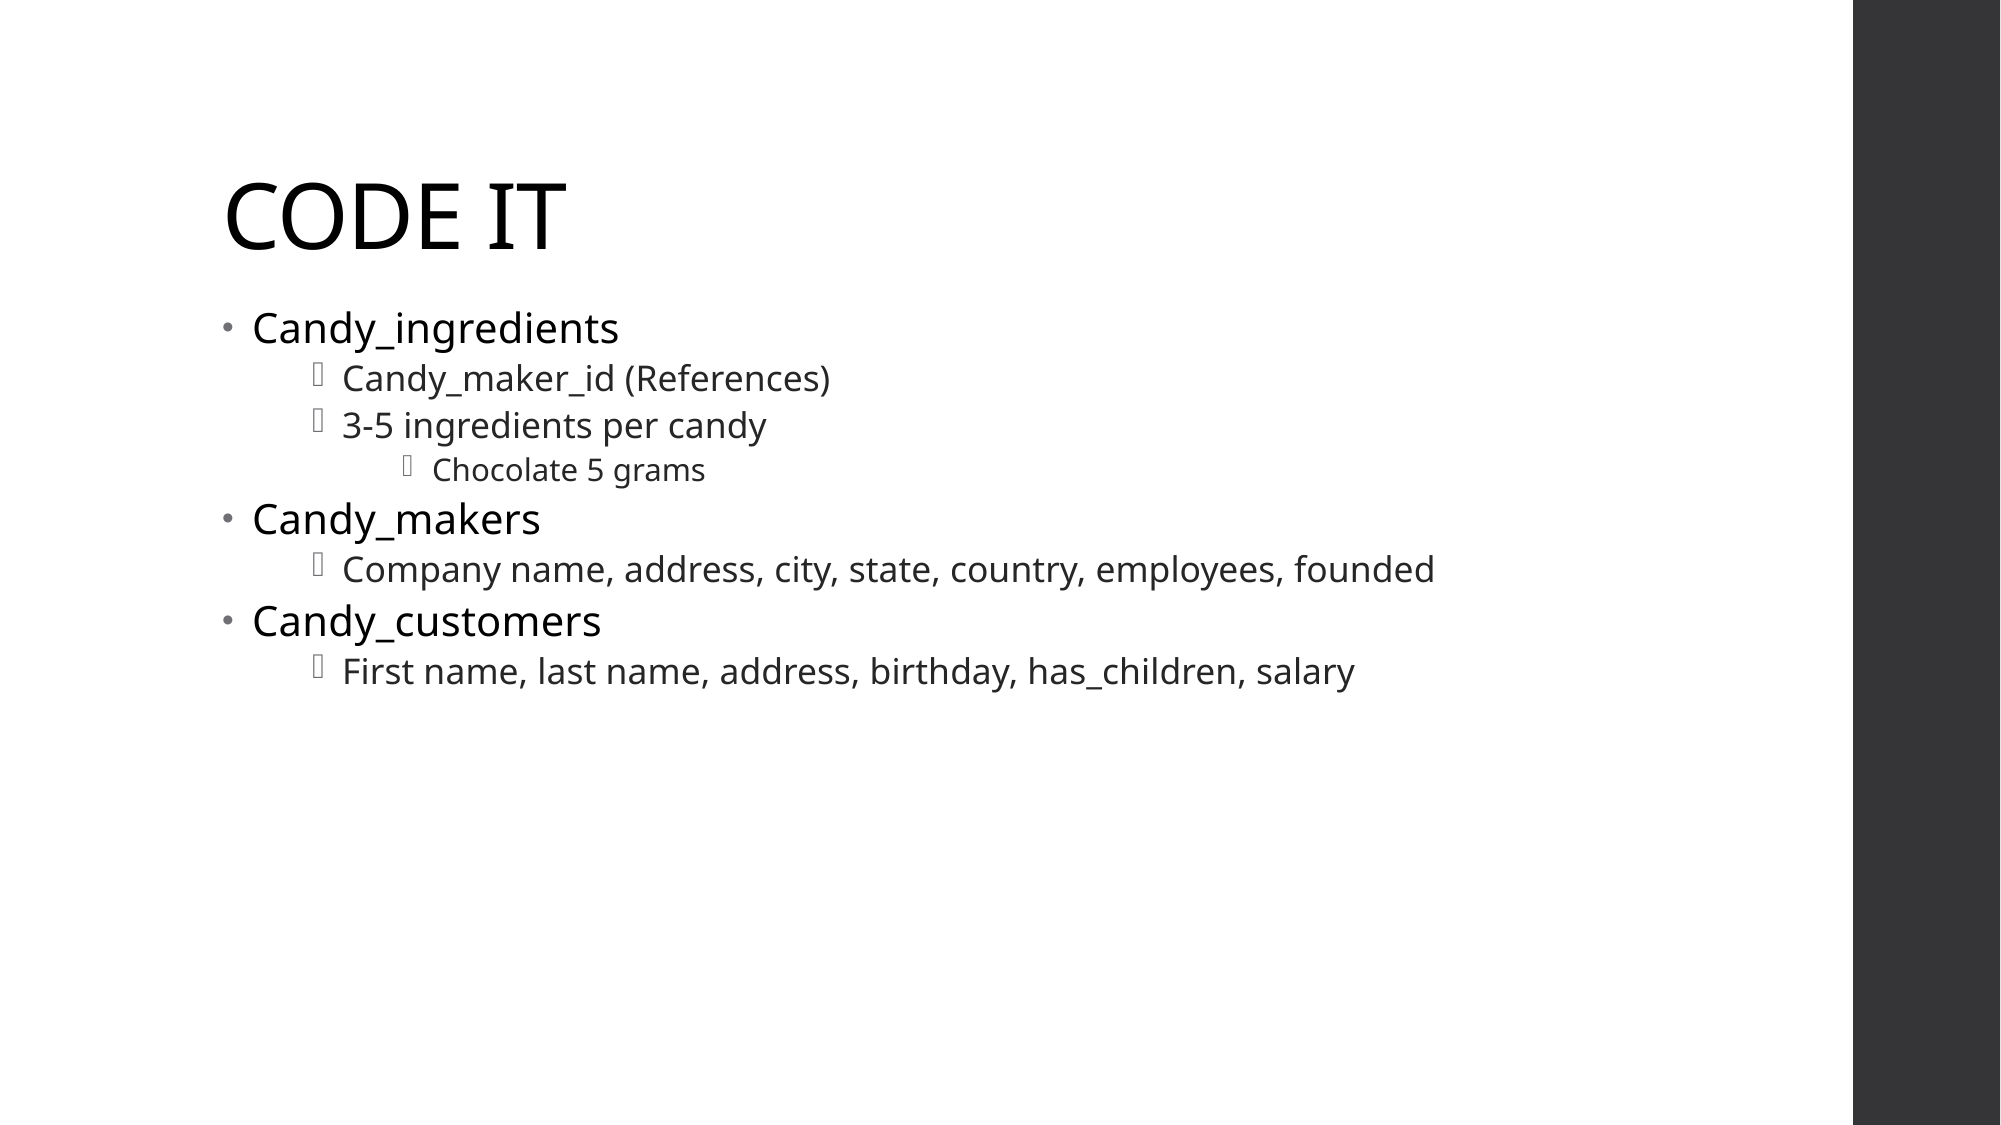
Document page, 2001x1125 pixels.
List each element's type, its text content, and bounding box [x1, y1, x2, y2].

list Candy_ingredients Candy_maker_id (References) 3-5 ingredients per candy Chocolate 5 grams Candy_makers Company name, address, city, state, country, employees, founded Candy_customers First name, last name, address, birthday, has_children, salary [206, 299, 1617, 1014]
title CODE IT [206, 60, 1797, 278]
